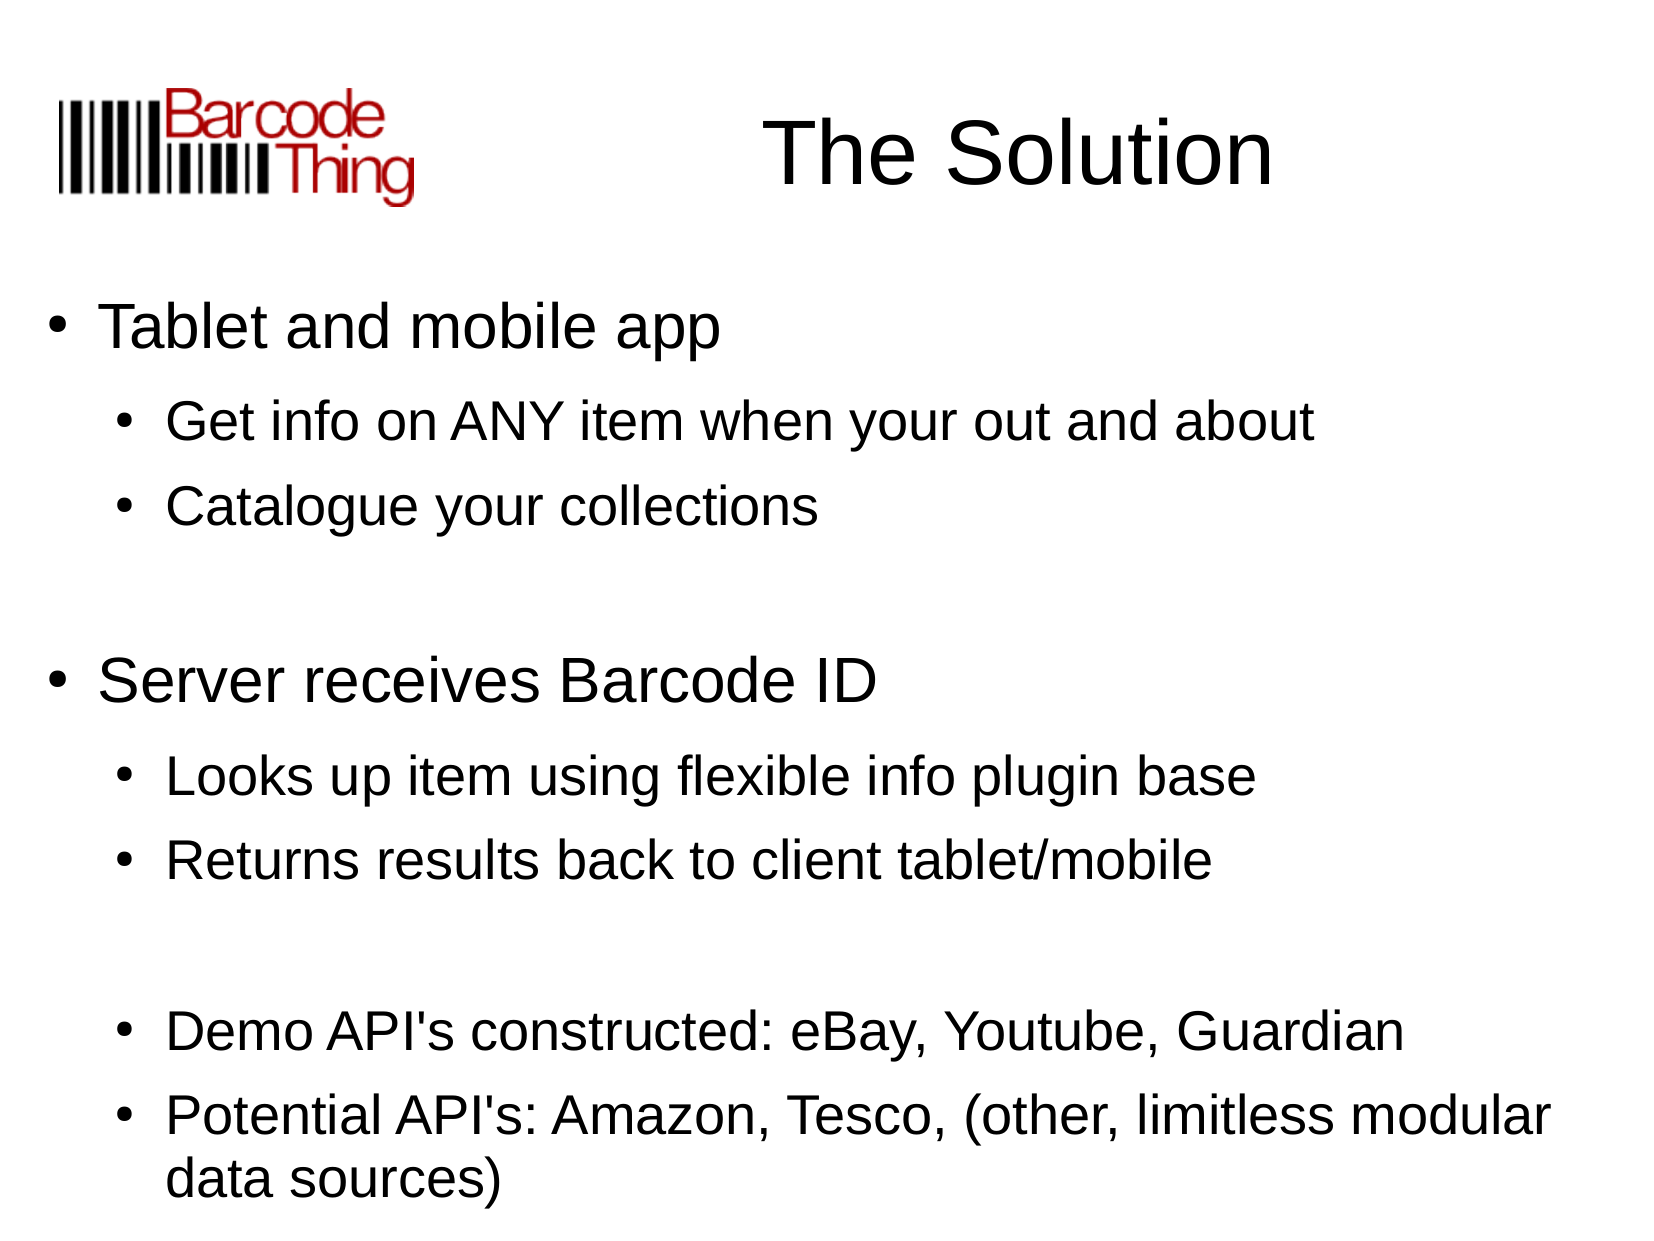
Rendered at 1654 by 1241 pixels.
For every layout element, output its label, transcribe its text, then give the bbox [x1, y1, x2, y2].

picture [59, 88, 413, 207]
list Tablet and mobile app Get info on ANY item when your out and about Catalogue your collections Server receives Barcode ID Looks up item using flexible info plugin base Returns results back to client tablet/mobile Demo API's constructed: eBay, Youtube, Guardian Potential API's: Amazon, Tesco, (other, limitless modular data sources) [29, 290, 1625, 1211]
title The Solution [413, 49, 1625, 257]
